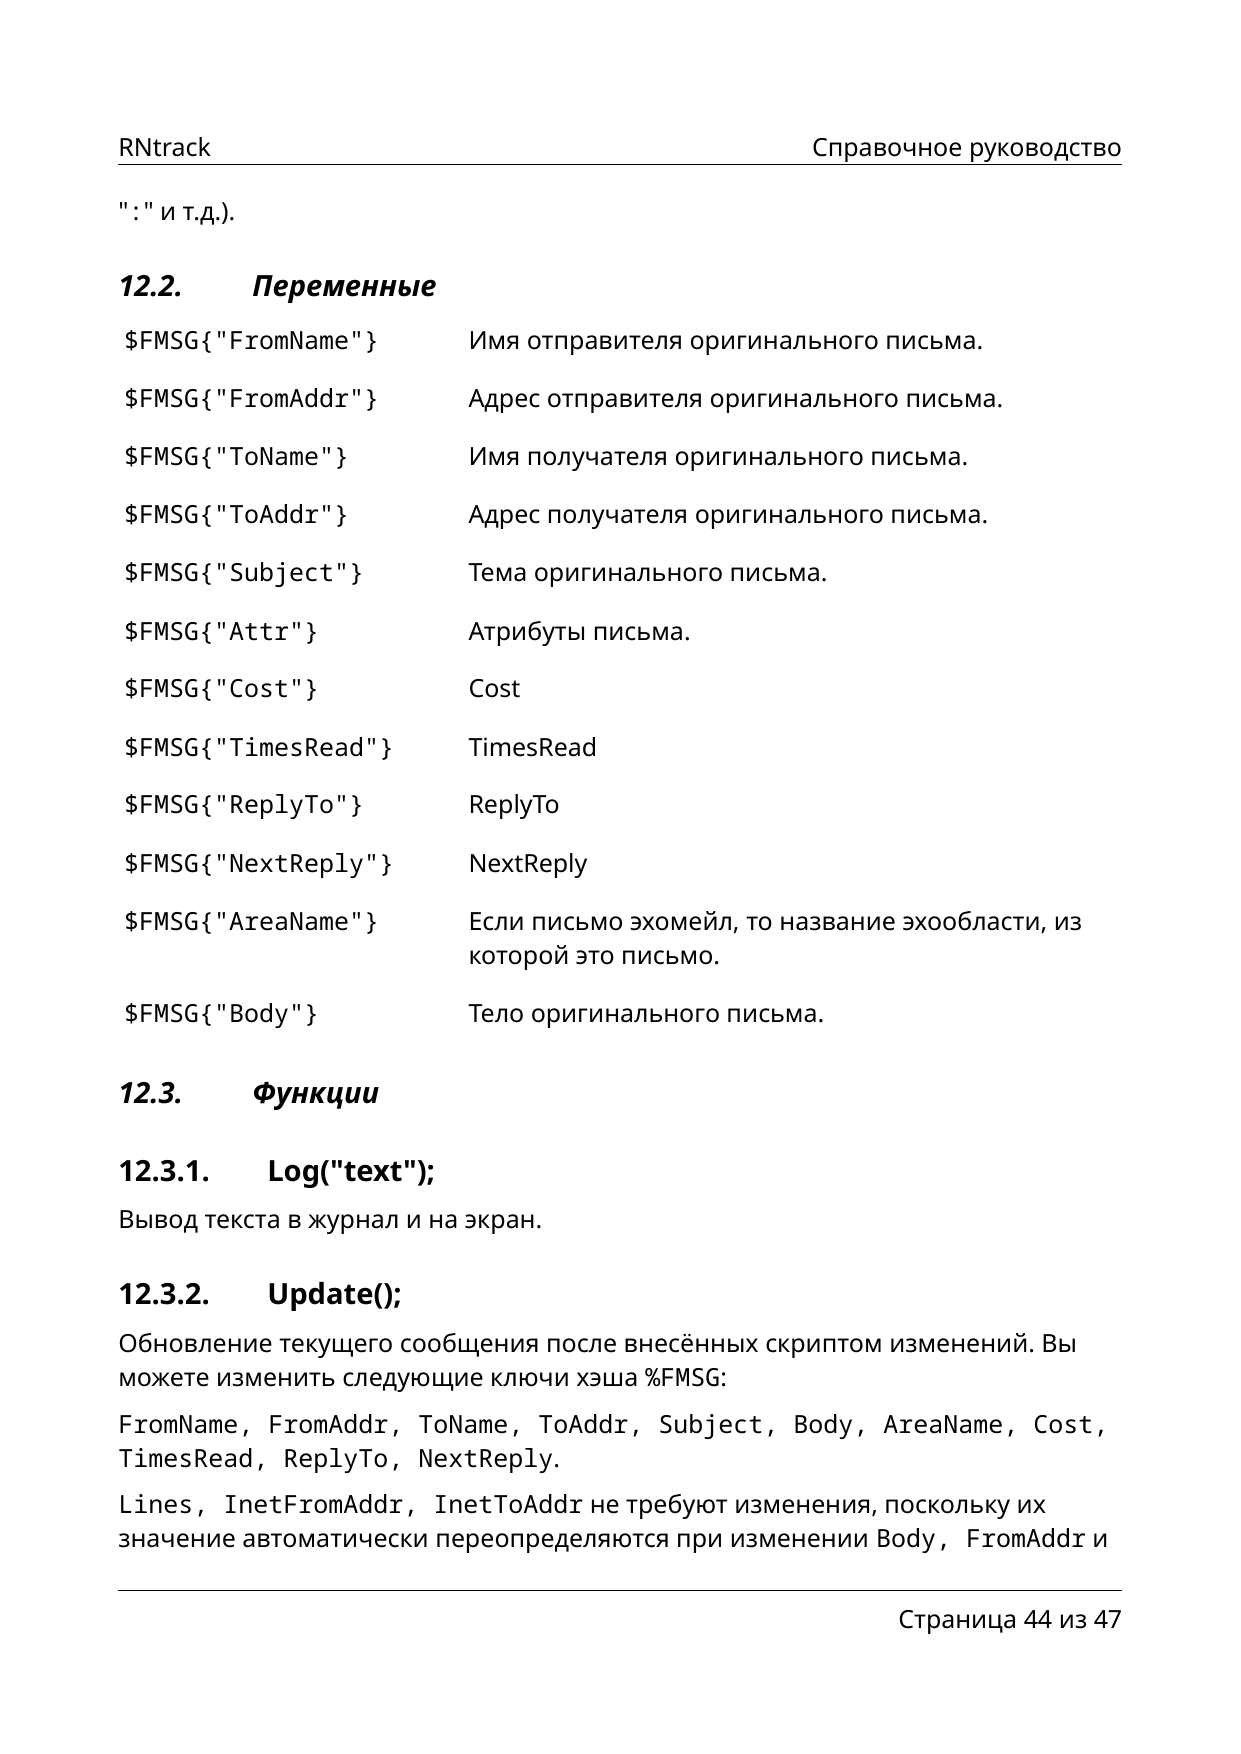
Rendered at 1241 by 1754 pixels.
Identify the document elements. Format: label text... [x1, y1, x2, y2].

table_cell NextReply [463, 840, 1122, 897]
table_cell Тема оригинального письма. [463, 549, 1122, 607]
table_cell $FMSG{"ReplyTo"} [118, 781, 462, 839]
text ":" и т.д.). [118, 193, 1122, 228]
table_cell $FMSG{"NextReply"} [118, 840, 462, 897]
table_cell TimesRead [463, 724, 1122, 781]
table_cell $FMSG{"AreaName"} [118, 898, 462, 989]
subtitle Переменные [118, 265, 1122, 305]
table_cell ReplyTo [463, 781, 1122, 839]
table_cell Тело оригинального письма. [463, 990, 1122, 1048]
table_cell Атрибуты письма. [463, 608, 1122, 665]
text FromName, FromAddr, ToName, ToAddr, Subject, Body, AreaName, Cost, TimesRead, ReplyTo, NextReply. [118, 1406, 1122, 1474]
table_header Имя отправителя оригинального письма. [463, 317, 1122, 375]
table_cell $FMSG{"Cost"} [118, 665, 462, 723]
table_cell Адрес получателя оригинального письма. [463, 491, 1122, 549]
table_cell $FMSG{"TimesRead"} [118, 724, 462, 781]
table_cell Адрес отправителя оригинального письма. [463, 375, 1122, 433]
table_cell $FMSG{"Attr"} [118, 608, 462, 665]
subtitle Функции [118, 1073, 1122, 1112]
table_cell Cost [463, 665, 1122, 723]
table_cell Имя получателя оригинального письма. [463, 433, 1122, 491]
table_cell $FMSG{"FromAddr"} [118, 375, 462, 433]
table_cell Если письмо эхомейл, то название эхообласти, из которой это письмо. [463, 898, 1122, 989]
text Lines, InetFromAddr, InetToAddr не требуют изменения, поскольку их значение автоматически переопределяются при изменении Body, FromAddr и [118, 1487, 1122, 1555]
text Вывод текста в журнал и на экран. [118, 1202, 1122, 1236]
subtitle Update(); [118, 1273, 1122, 1313]
text Обновление текущего сообщения после внесённых скриптом изменений. Вы можете изменить следующие ключи хэша %FMSG: [118, 1326, 1122, 1394]
table_cell $FMSG{"Body"} [118, 990, 462, 1048]
table_header $FMSG{"FromName"} [118, 317, 462, 375]
subtitle Log("text"); [118, 1150, 1122, 1189]
table_cell $FMSG{"ToAddr"} [118, 491, 462, 549]
table_cell $FMSG{"ToName"} [118, 433, 462, 491]
table_cell $FMSG{"Subject"} [118, 549, 462, 607]
